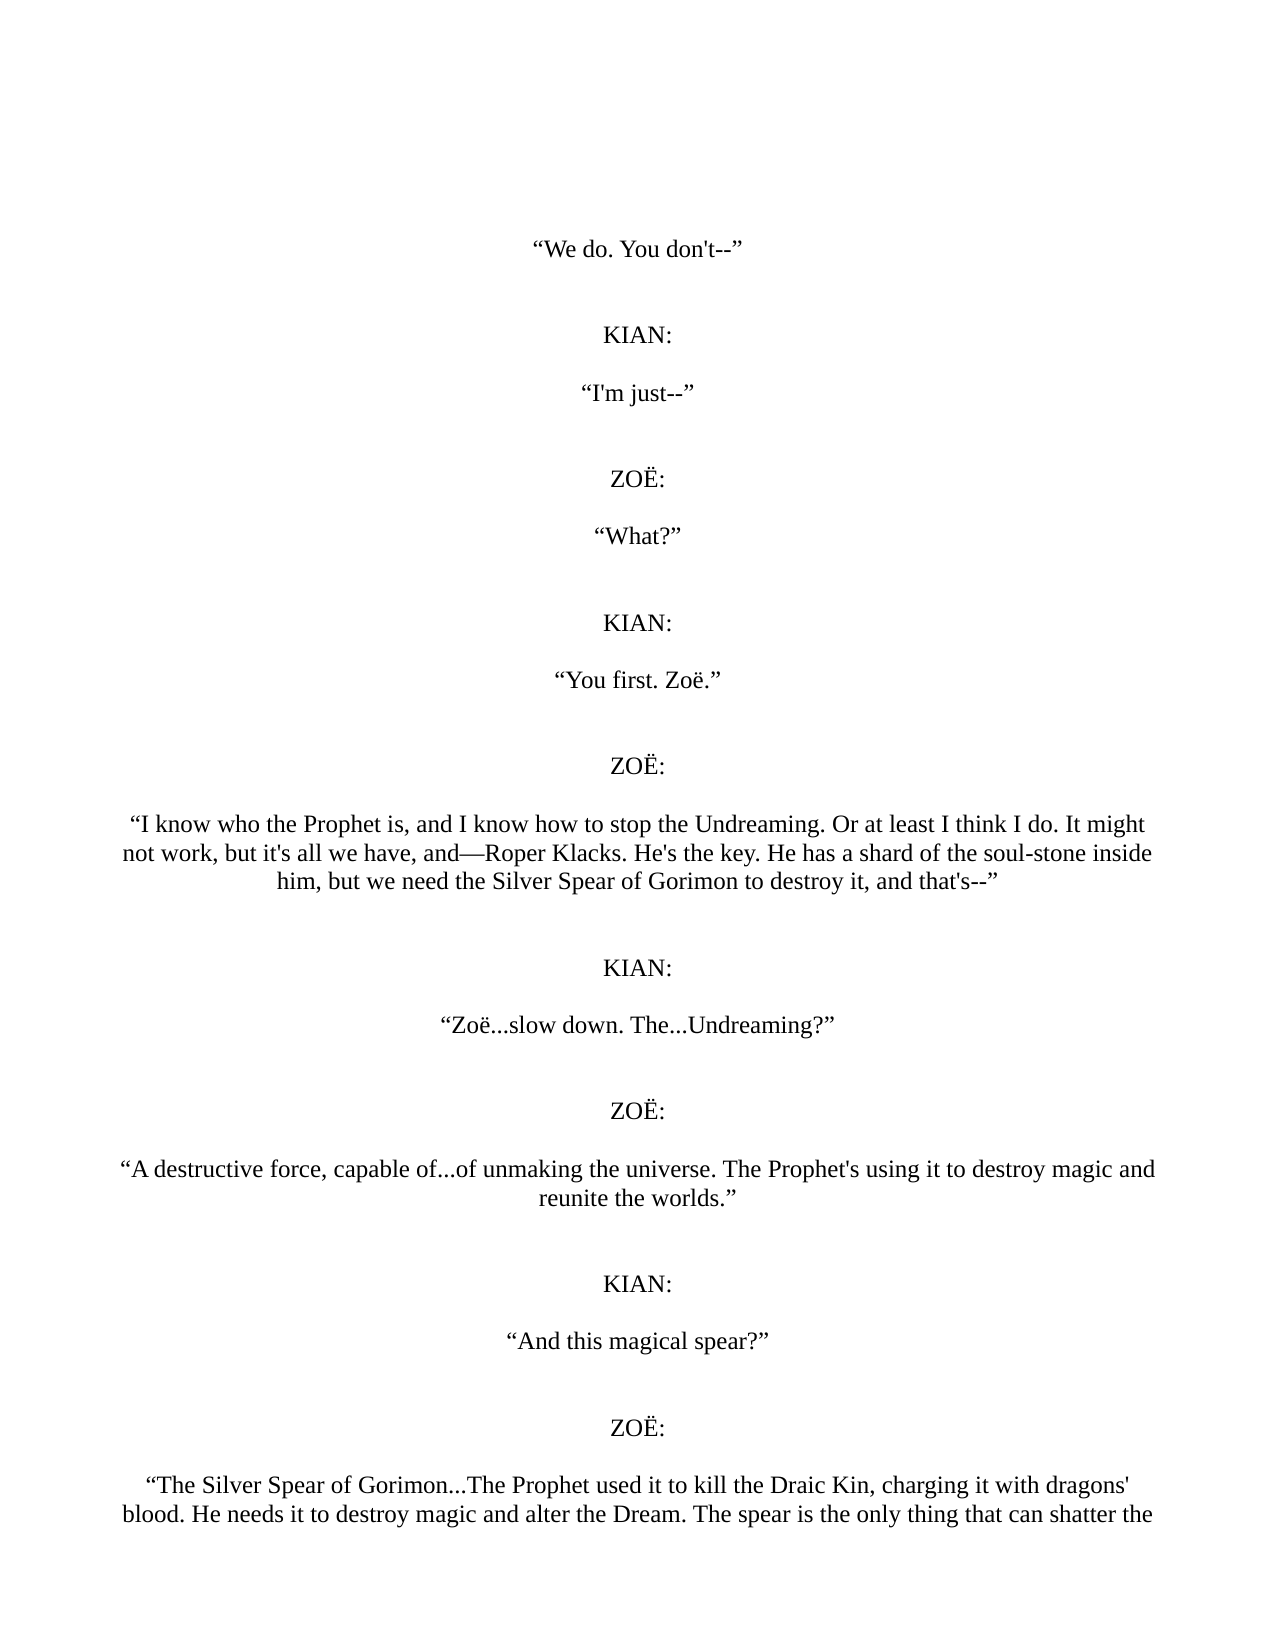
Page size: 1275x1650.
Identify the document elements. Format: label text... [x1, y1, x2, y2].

text “The Silver Spear of Gorimon...The Prophet used it to kill the Draic Kin, charging it with dragons' blood. He needs it to destroy magic and alter the Dream. The spear is the only thing that can shatter the [118, 1470, 1157, 1528]
text “I know who the Prophet is, and I know how to stop the Undreaming. Or at least I think I do. It might not work, but it's all we have, and—Roper Klacks. He's the key. He has a shard of the soul-stone inside him, but we need the Silver Spear of Gorimon to destroy it, and that's--” [118, 809, 1157, 895]
text ZOË: [118, 751, 1157, 780]
text KIAN: [118, 1269, 1157, 1298]
text ZOË: [118, 464, 1157, 493]
text ZOË: [118, 1096, 1157, 1125]
text “I'm just--” [118, 378, 1157, 406]
text “A destructive force, capable of...of unmaking the universe. The Prophet's using it to destroy magic and reunite the worlds.” [118, 1154, 1157, 1211]
text “You first. Zoë.” [118, 665, 1157, 694]
text “And this magical spear?” [118, 1326, 1157, 1355]
text KIAN: [118, 320, 1157, 349]
text ZOË: [118, 1413, 1157, 1441]
text KIAN: [118, 953, 1157, 981]
text “We do. You don't--” [118, 234, 1157, 263]
text “Zoë...slow down. The...Undreaming?” [118, 1010, 1157, 1039]
text “What?” [118, 521, 1157, 550]
text KIAN: [118, 608, 1157, 636]
